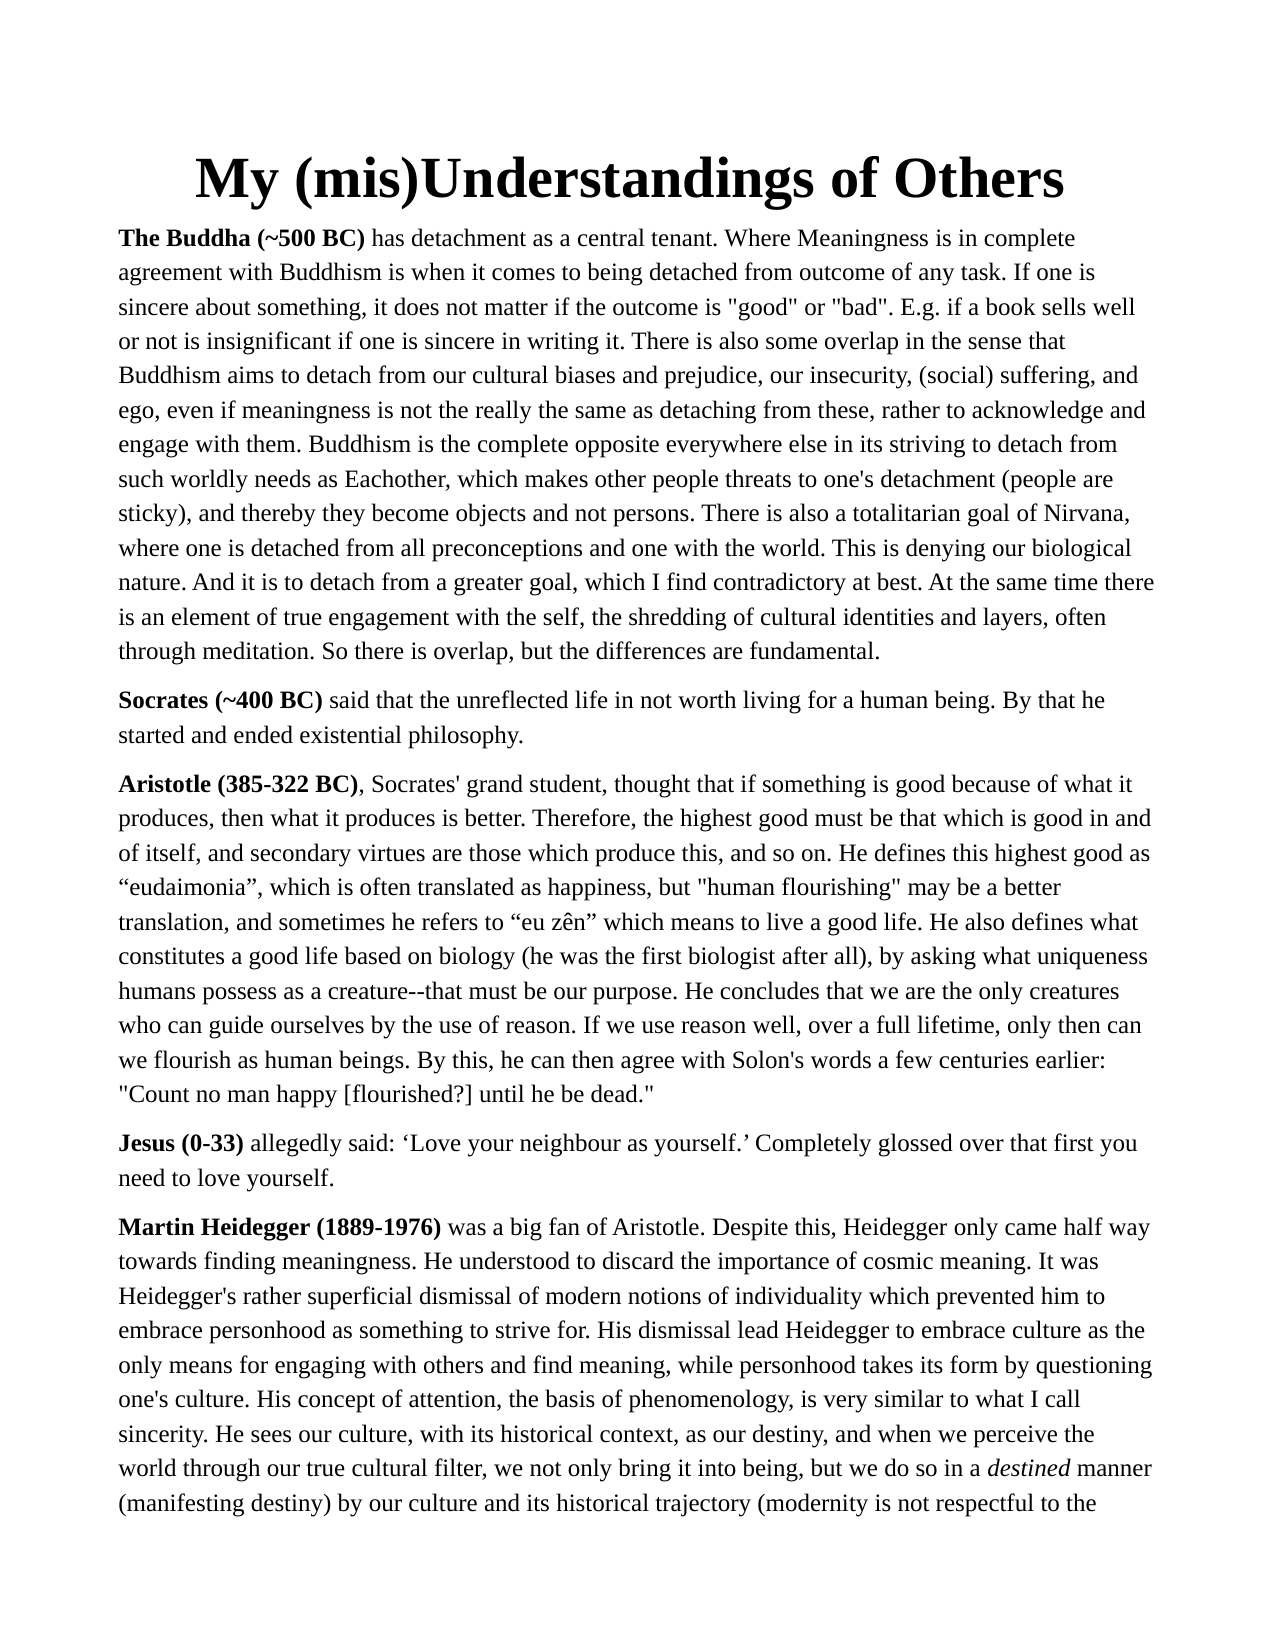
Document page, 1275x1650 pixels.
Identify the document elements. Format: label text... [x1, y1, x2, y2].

title My (mis)Understandings of Others [118, 143, 1157, 210]
text Aristotle (385-322 BC), Socrates' grand student, thought that if something is good because of what it produces, then what it produces is better. Therefore, the highest good must be that which is good in and of itself, and secondary virtues are those which produce this, and so on. He defines this highest good as “eudaimonia”, which is often translated as happiness, but "human flourishing" may be a better translation, and sometimes he refers to “eu zên” which means to live a good life. He also defines what constitutes a good life based on biology (he was the first biologist after all), by asking what uniqueness humans possess as a creature--that must be our purpose. He concludes that we are the only creatures who can guide ourselves by the use of reason. If we use reason well, over a full lifetime, only then can we flourish as human beings. By this, he can then agree with Solon's words a few centuries earlier: "Count no man happy [flourished?] until he be dead." [118, 769, 1157, 1108]
text Martin Heidegger (1889-1976) was a big fan of Aristotle. Despite this, Heidegger only came half way towards finding meaningness. He understood to discard the importance of cosmic meaning. It was Heidegger's rather superficial dismissal of modern notions of individuality which prevented him to embrace personhood as something to strive for. His dismissal lead Heidegger to embrace culture as the only means for engaging with others and find meaning, while personhood takes its form by questioning one's culture. His concept of attention, the basis of phenomenology, is very similar to what I call sincerity. He sees our culture, with its historical context, as our destiny, and when we perceive the world through our true cultural filter, we not only bring it into being, but we do so in a destined manner (manifesting destiny) by our culture and its historical trajectory (modernity is not respectful to the [118, 1212, 1157, 1517]
text The Buddha (~500 BC) has detachment as a central tenant. Where Meaningness is in complete agreement with Buddhism is when it comes to being detached from outcome of any task. If one is sincere about something, it does not matter if the outcome is "good" or "bad". E.g. if a book sells well or not is insignificant if one is sincere in writing it. There is also some overlap in the sense that Buddhism aims to detach from our cultural biases and prejudice, our insecurity, (social) suffering, and ego, even if meaningness is not the really the same as detaching from these, rather to acknowledge and engage with them. Buddhism is the complete opposite everywhere else in its striving to detach from such worldly needs as Eachother, which makes other people threats to one's detachment (people are sticky), and thereby they become objects and not persons. There is also a totalitarian goal of Nirvana, where one is detached from all preconceptions and one with the world. This is denying our biological nature. And it is to detach from a greater goal, which I find contradictory at best. At the same time there is an element of true engagement with the self, the shredding of cultural identities and layers, often through meditation. So there is overlap, but the differences are fundamental. [118, 223, 1157, 665]
text Socrates (~400 BC) said that the unreflected life in not worth living for a human being. By that he started and ended existential philosophy. [118, 686, 1157, 749]
text Jesus (0-33) allegedly said: ‘Love your neighbour as yourself.’ Completely glossed over that first you need to love yourself. [118, 1128, 1157, 1192]
